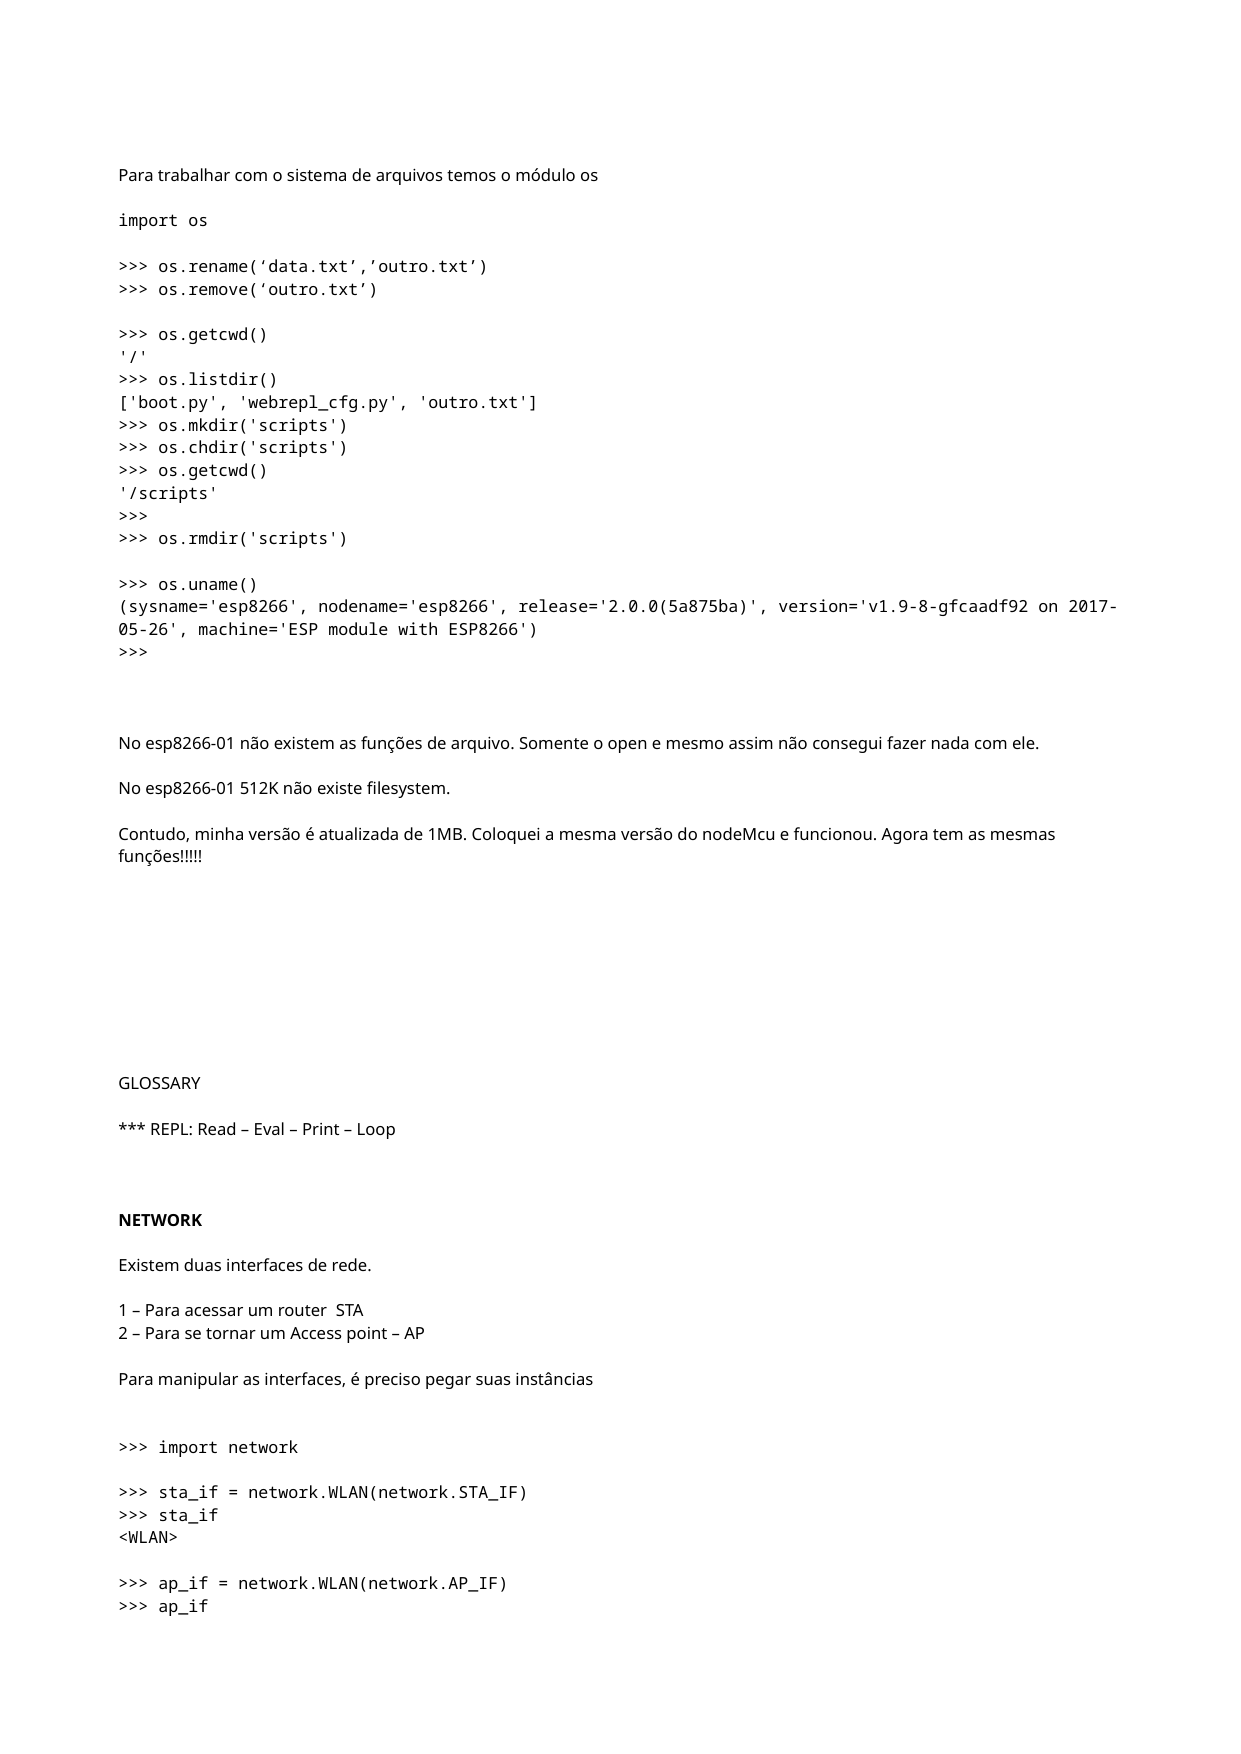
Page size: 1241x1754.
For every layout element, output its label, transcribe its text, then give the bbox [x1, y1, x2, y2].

text '/' [118, 345, 1122, 368]
text >>> import network [118, 1435, 1122, 1458]
text >>> ap_if [118, 1594, 1122, 1617]
text >>> [118, 640, 1122, 663]
text ['boot.py', 'webrepl_cfg.py', 'outro.txt'] [118, 391, 1122, 413]
text Para manipular as interfaces, é preciso pegar suas instâncias [118, 1367, 1122, 1390]
text >>> os.getcwd() [118, 459, 1122, 481]
text >>> os.mkdir('scripts') [118, 413, 1122, 436]
text Contudo, minha versão é atualizada de 1MB. Coloquei a mesma versão do nodeMcu e funcionou. Agora tem as mesmas funções!!!!! [118, 822, 1122, 867]
text *** REPL: Read – Eval – Print – Loop [118, 1117, 1122, 1140]
text 1 – Para acessar um router STA [118, 1299, 1122, 1322]
text >>> [118, 504, 1122, 527]
text 2 – Para se tornar um Access point – AP [118, 1322, 1122, 1344]
text >>> os.chdir('scripts') [118, 436, 1122, 459]
text Existem duas interfaces de rede. [118, 1253, 1122, 1276]
text <WLAN> [118, 1526, 1122, 1549]
text >>> os.remove(‘outro.txt’) [118, 277, 1122, 300]
text No esp8266-01 512K não existe filesystem. [118, 777, 1122, 799]
text >>> sta_if [118, 1503, 1122, 1526]
text >>> os.uname() [118, 572, 1122, 595]
text (sysname='esp8266', nodename='esp8266', release='2.0.0(5a875ba)', version='v1.9-8-gfcaadf92 on 2017-05-26', machine='ESP module with ESP8266') [118, 595, 1122, 640]
text >>> os.listdir() [118, 368, 1122, 391]
text Para trabalhar com o sistema de arquivos temos o módulo os [118, 163, 1122, 186]
text No esp8266-01 não existem as funções de arquivo. Somente o open e mesmo assim não consegui fazer nada com ele. [118, 731, 1122, 754]
text '/scripts' [118, 481, 1122, 504]
text >>> os.rmdir('scripts') [118, 527, 1122, 549]
text >>> os.getcwd() [118, 322, 1122, 345]
text >>> sta_if = network.WLAN(network.STA_IF) [118, 1481, 1122, 1503]
text import os [118, 209, 1122, 232]
text >>> ap_if = network.WLAN(network.AP_IF) [118, 1571, 1122, 1594]
text GLOSSARY [118, 1072, 1122, 1094]
text NETWORK [118, 1208, 1122, 1231]
text >>> os.rename(‘data.txt’,’outro.txt’) [118, 254, 1122, 277]
